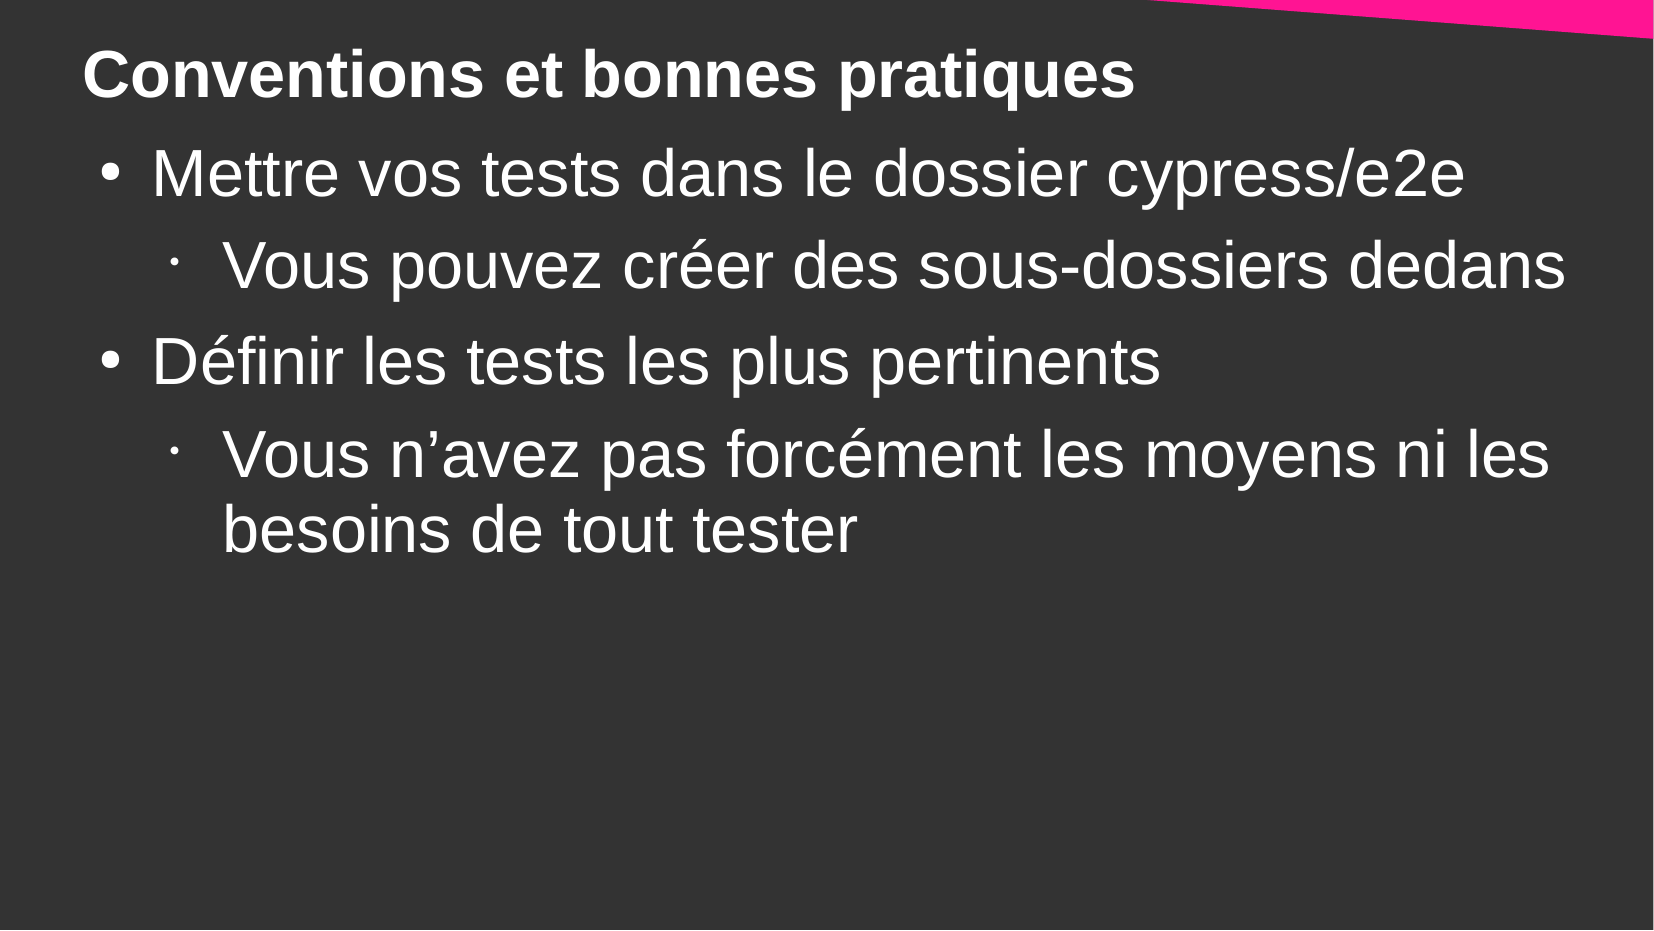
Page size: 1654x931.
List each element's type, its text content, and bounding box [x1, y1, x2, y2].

title Conventions et bonnes pratiques [82, 37, 1571, 112]
list Mettre vos tests dans le dossier cypress/e2e Vous pouvez créer des sous-dossiers dedans Définir les tests les plus pertinents Vous n’avez pas forcément les moyens ni les besoins de tout tester [80, 135, 1620, 621]
text_box [1147, 0, 1654, 39]
